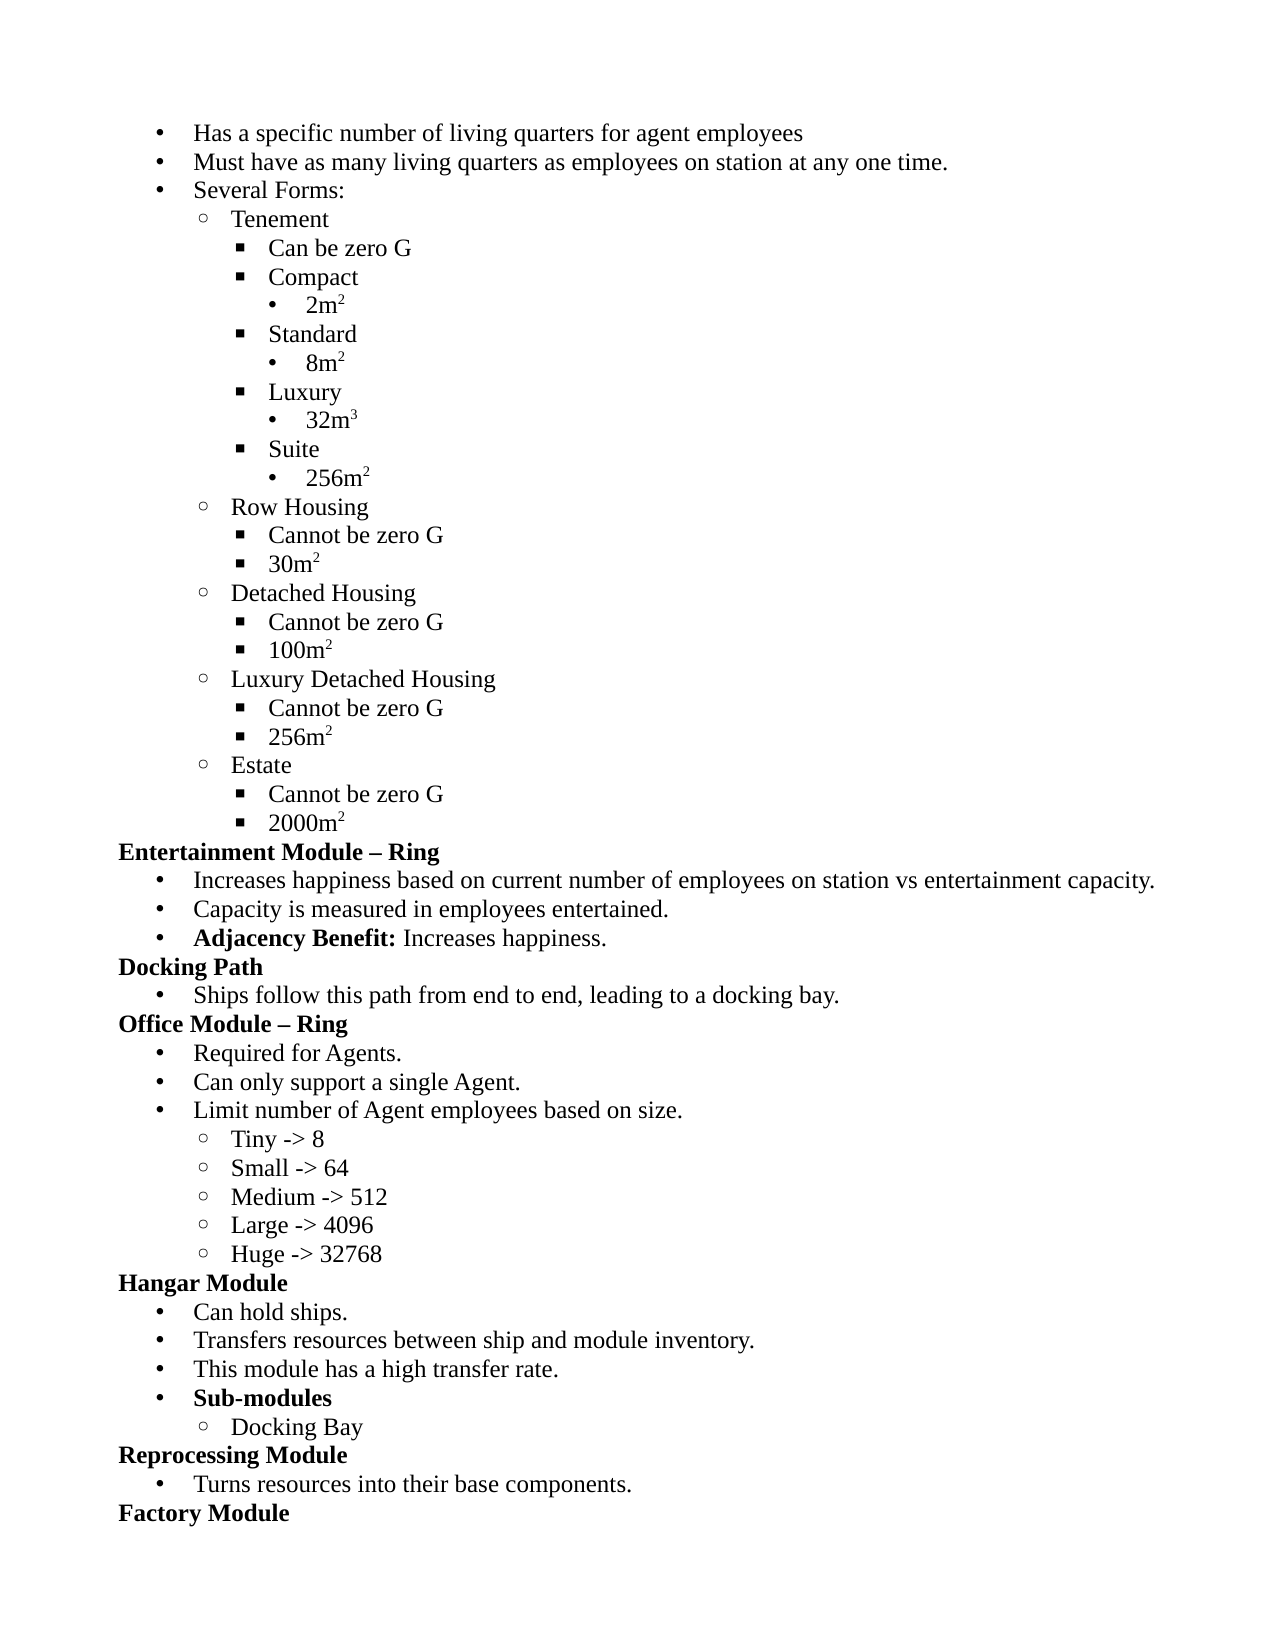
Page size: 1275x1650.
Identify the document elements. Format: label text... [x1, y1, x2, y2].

list Required for Agents. [156, 1038, 1157, 1067]
list 32m3 [268, 406, 1157, 434]
list Detached Housing [193, 578, 1157, 607]
text Docking Path [118, 952, 1157, 981]
text Factory Module [118, 1498, 1157, 1527]
list 2m2 [268, 291, 1157, 319]
list Docking Bay [193, 1412, 1157, 1441]
list Can only support a single Agent. [156, 1067, 1157, 1096]
list Luxury [231, 377, 1157, 406]
list Sub-modules [156, 1383, 1157, 1412]
list 2000m2 [231, 808, 1157, 837]
list Adjacency Benefit: Increases happiness. [156, 923, 1157, 952]
list Estate [193, 751, 1157, 779]
list 8m2 [268, 348, 1157, 377]
list Row Housing [193, 492, 1157, 521]
list 256m2 [231, 722, 1157, 751]
list Limit number of Agent employees based on size. [156, 1096, 1157, 1124]
list Tenement [193, 204, 1157, 233]
text Entertainment Module – Ring [118, 837, 1157, 866]
list Can be zero G [231, 233, 1157, 262]
list Capacity is measured in employees entertained. [156, 894, 1157, 923]
list Transfers resources between ship and module inventory. [156, 1326, 1157, 1354]
text Reprocessing Module [118, 1441, 1157, 1469]
list Turns resources into their base components. [156, 1469, 1157, 1498]
text Office Module – Ring [118, 1009, 1157, 1038]
text Hangar Module [118, 1268, 1157, 1297]
list Can hold ships. [156, 1297, 1157, 1326]
list Several Forms: [156, 176, 1157, 204]
list Luxury Detached Housing [193, 664, 1157, 693]
list Must have as many living quarters as employees on station at any one time. [156, 147, 1157, 176]
list Has a specific number of living quarters for agent employees [156, 118, 1157, 147]
list 256m2 [268, 463, 1157, 492]
list Ships follow this path from end to end, leading to a docking bay. [156, 981, 1157, 1009]
list Tiny -> 8 [193, 1124, 1157, 1153]
list Cannot be zero G [231, 521, 1157, 549]
list Cannot be zero G [231, 693, 1157, 722]
list This module has a high transfer rate. [156, 1354, 1157, 1383]
list Increases happiness based on current number of employees on station vs entertainment capacity. [156, 866, 1157, 894]
list Suite [231, 434, 1157, 463]
list Large -> 4096 [193, 1211, 1157, 1239]
list 30m2 [231, 549, 1157, 578]
list Standard [231, 319, 1157, 348]
list Huge -> 32768 [193, 1239, 1157, 1268]
list Compact [231, 262, 1157, 291]
list Small -> 64 [193, 1153, 1157, 1182]
list Cannot be zero G [231, 779, 1157, 808]
list 100m2 [231, 636, 1157, 664]
list Medium -> 512 [193, 1182, 1157, 1211]
list Cannot be zero G [231, 607, 1157, 636]
